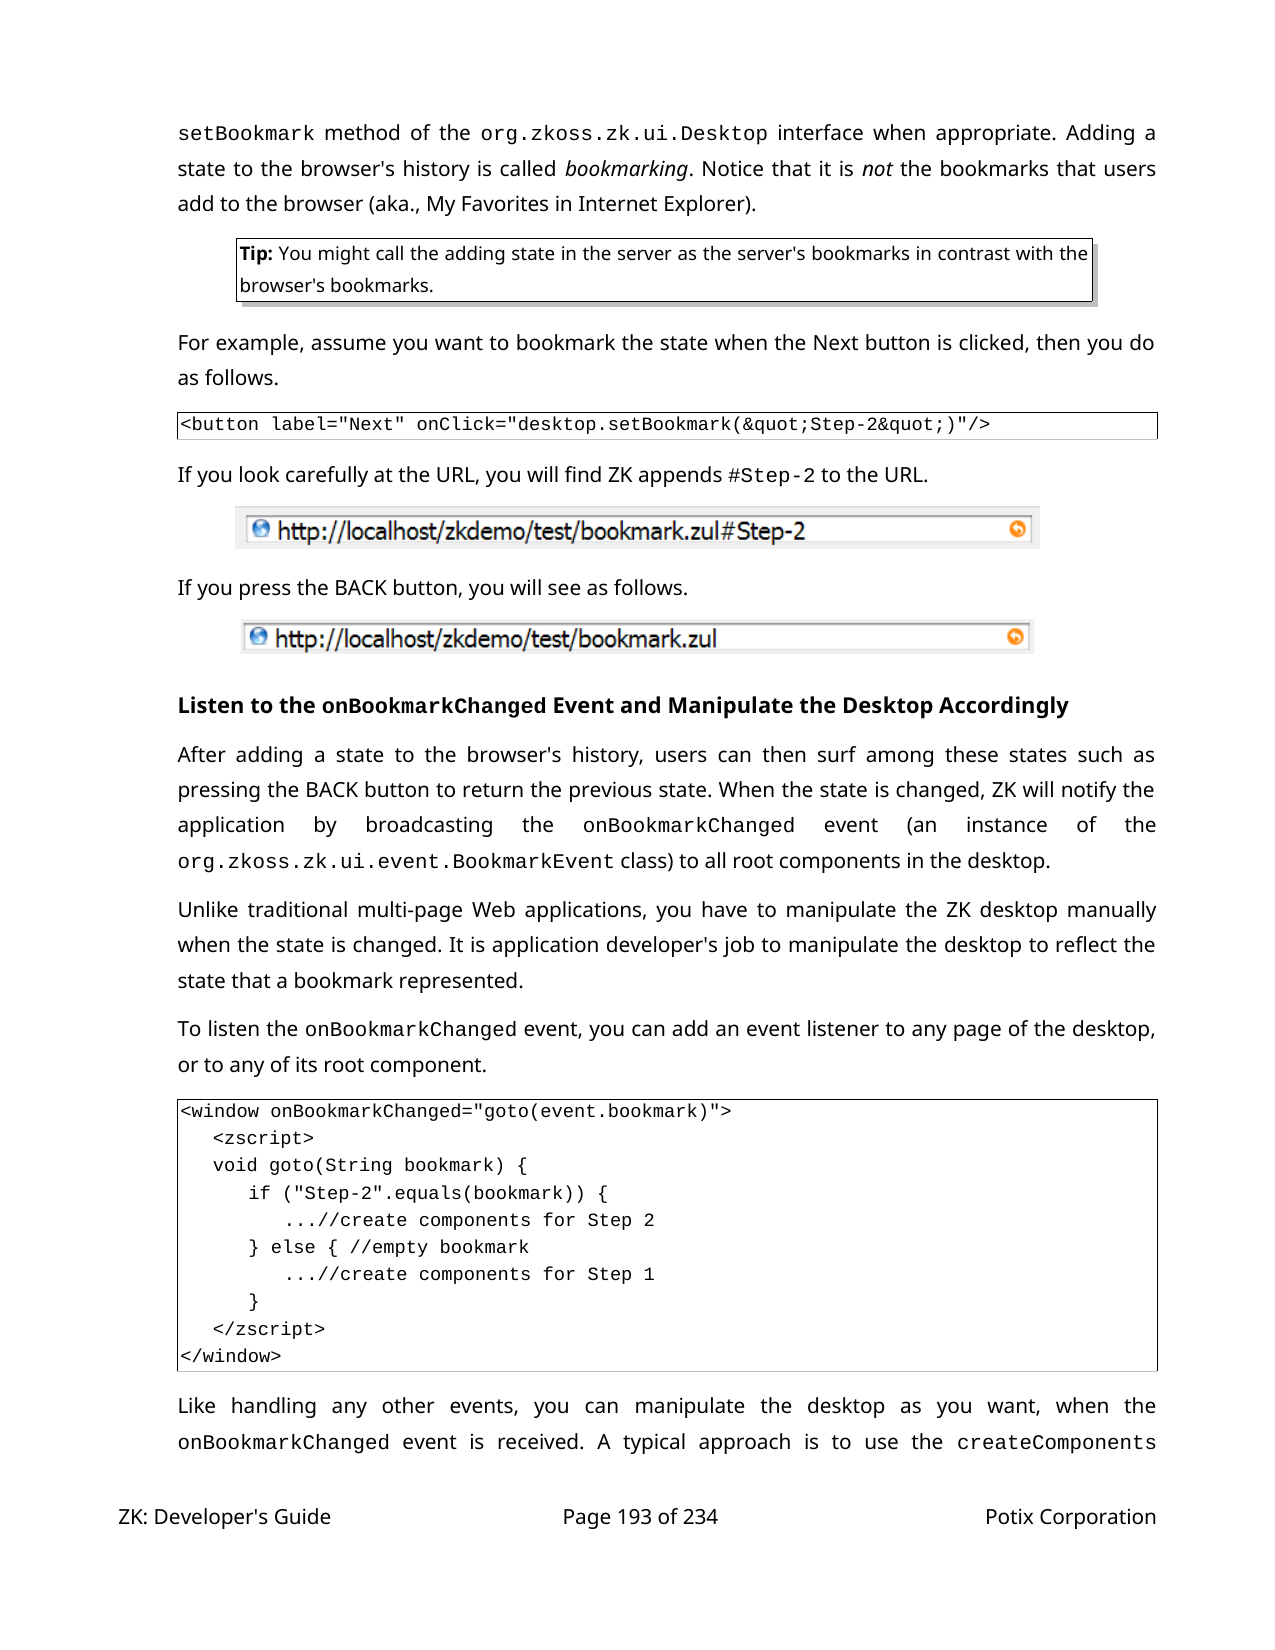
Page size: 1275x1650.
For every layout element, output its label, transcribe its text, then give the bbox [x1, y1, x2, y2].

text ...//create components for Step 1 [178, 1262, 1157, 1286]
text } else { //empty bookmark [178, 1235, 1157, 1259]
text If you look carefully at the URL, you will find ZK appends #Step-2 to the URL. [177, 460, 1157, 488]
text setBookmark method of the org.zkoss.zk.ui.Desktop interface when appropriate. Adding a state to the browser's history is called bookmarking. Notice that it is not the bookmarks that users add to the browser (aka., My Favorites in Internet Explorer). [177, 118, 1157, 217]
text </window> [178, 1344, 1157, 1371]
text Like handling any other events, you can manipulate the desktop as you want, when the onBookmarkChanged event is received. A typical approach is to use the createComponents [177, 1392, 1157, 1455]
text Unlike traditional multi-page Web applications, you have to manipulate the ZK desktop manually when the state is changed. It is application developer's job to manipulate the desktop to reflect the state that a bookmark represented. [177, 895, 1157, 994]
picture [235, 506, 1040, 549]
text void goto(String bookmark) { [178, 1153, 1157, 1178]
text <button label="Next" onClick="desktop.setBookmark(&quot;Step-2&quot;)"/> [178, 413, 1157, 439]
picture [240, 619, 1035, 654]
text <zscript> [178, 1126, 1157, 1150]
text To listen the onBookmarkChanged event, you can add an event listener to any page of the desktop, or to any of its root component. [177, 1014, 1157, 1078]
subtitle Listen to the onBookmarkChanged Event and Manipulate the Desktop Accordingly [177, 644, 1157, 719]
text <window onBookmarkChanged="goto(event.bookmark)"> [178, 1100, 1157, 1123]
text } [178, 1289, 1157, 1313]
text After adding a state to the browser's history, users can then surf among these states such as pressing the BACK button to return the previous state. When the state is changed, ZK will notify the application by broadcasting the onBookmarkChanged event (an instance of the org.zkoss.zk.ui.event.BookmarkEvent class) to all root components in the desktop. [177, 740, 1157, 875]
text </zscript> [178, 1316, 1157, 1341]
text If you press the BACK button, you will see as follows. [177, 573, 1157, 601]
text ...//create components for Step 2 [178, 1208, 1157, 1232]
text Tip: You might call the adding state in the server as the server's bookmarks in contrast with the browser's bookmarks. [237, 239, 1092, 301]
text if ("Step-2".equals(bookmark)) { [178, 1181, 1157, 1205]
text For example, assume you want to bookmark the state when the Next button is clicked, then you do as follows. [177, 328, 1157, 391]
